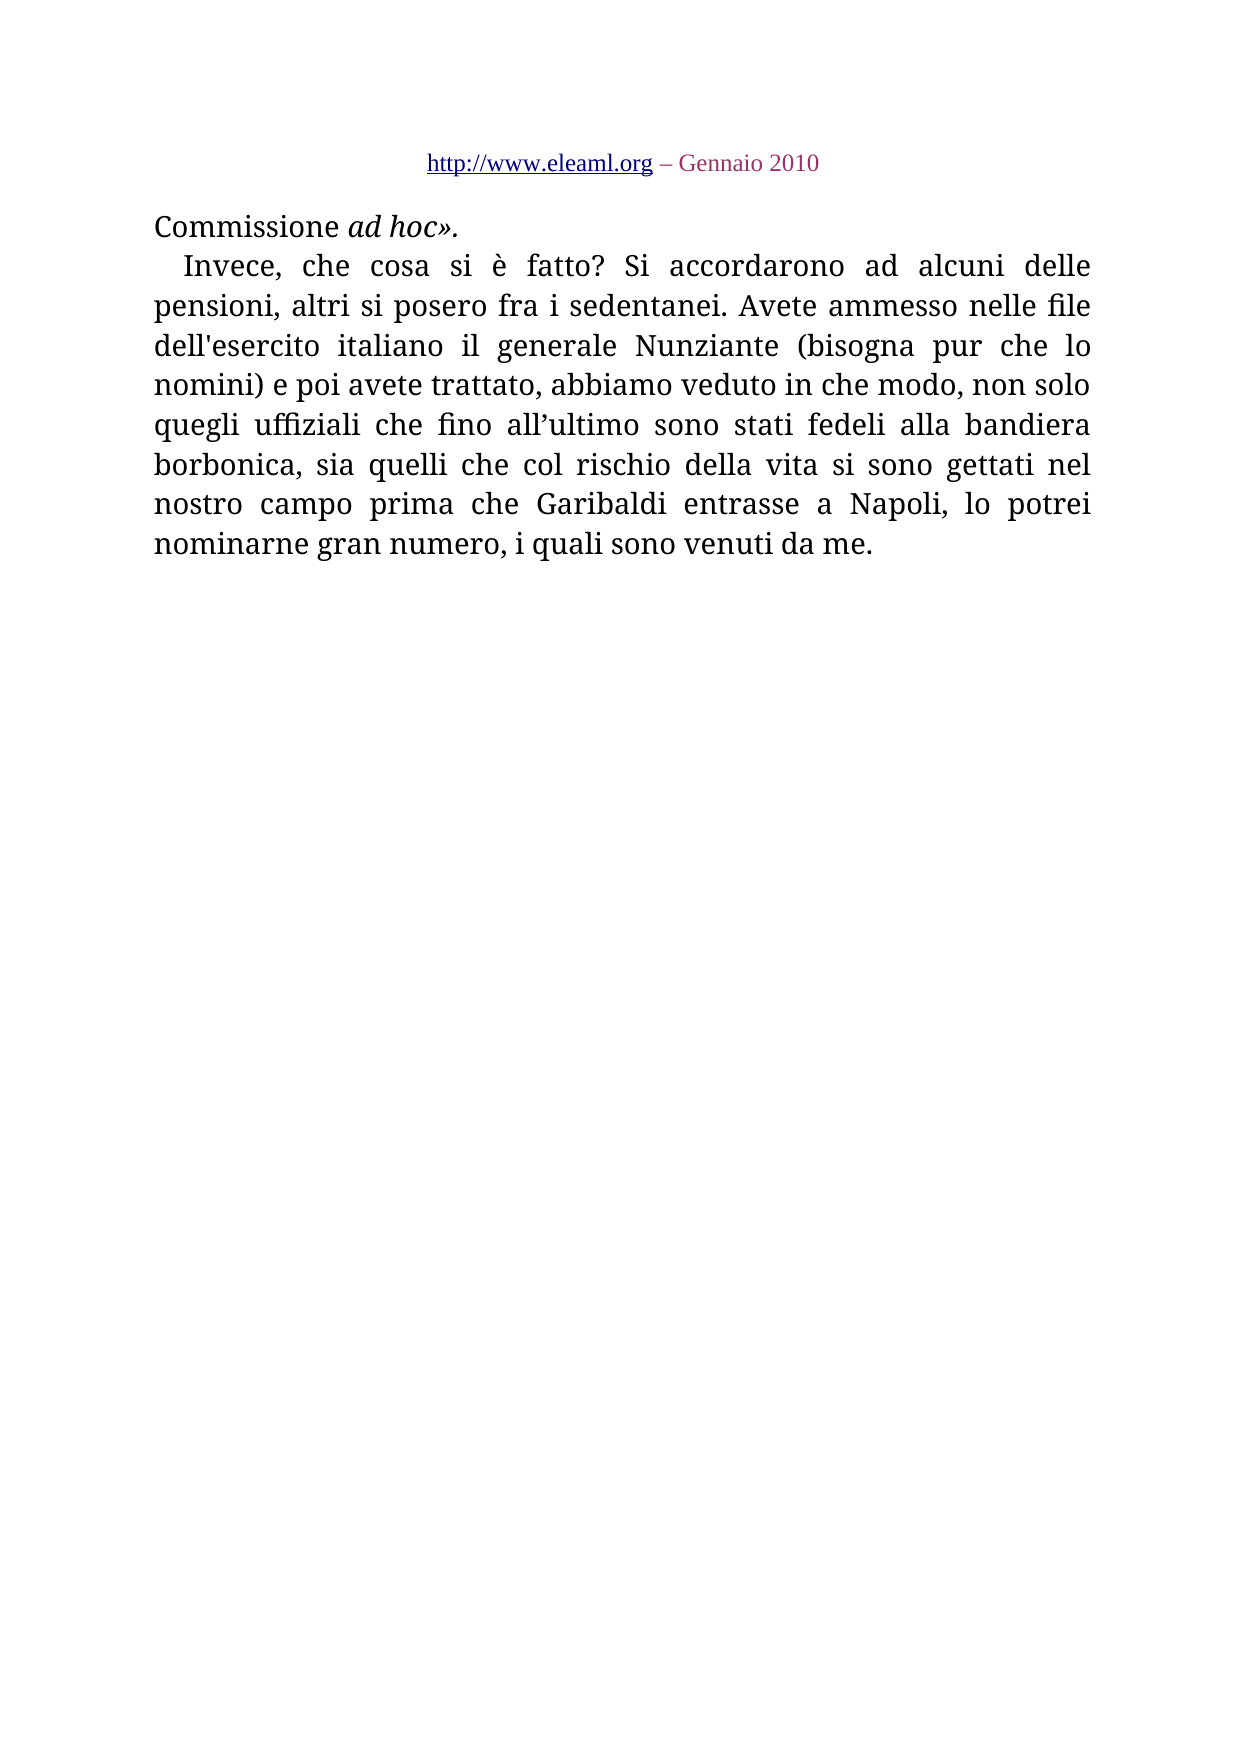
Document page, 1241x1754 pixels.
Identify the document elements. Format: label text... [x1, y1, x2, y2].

text Invece, che cosa si è fatto? Si accordarono ad alcuni delle pensioni, altri si posero fra i sedentanei. Avete ammesso nelle file dell'esercito italiano il generale Nunziante (bisogna pur che lo nomini) e poi avete trattato, abbiamo veduto in che modo, non solo quegli uffiziali che fino all’ultimo sono stati fedeli alla bandiera borbonica, sia quelli che col rischio della vita si sono gettati nel nostro campo prima che Garibaldi entrasse a Napoli, lo potrei nominarne gran numero, i quali sono venuti da me. [153, 246, 1092, 563]
text Commissione ad hoc». [153, 206, 1092, 246]
